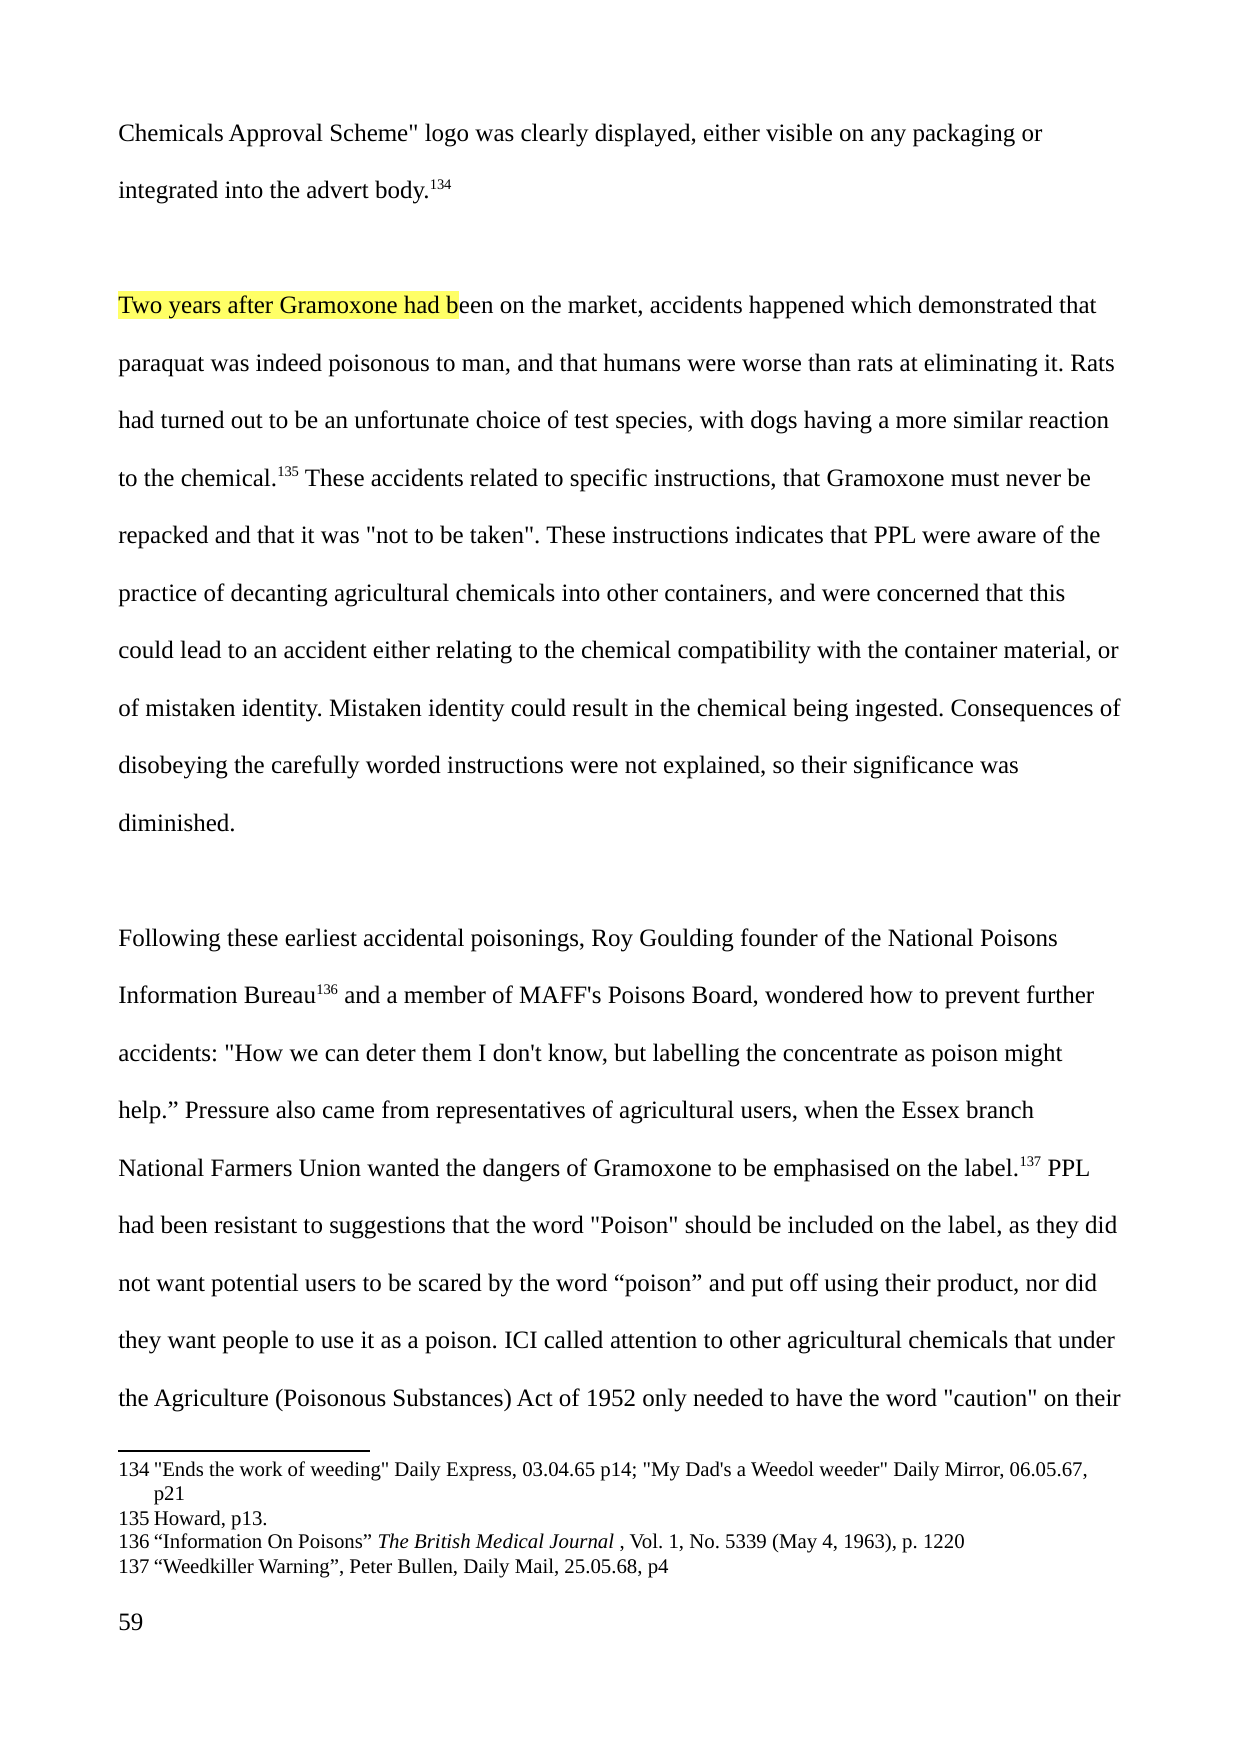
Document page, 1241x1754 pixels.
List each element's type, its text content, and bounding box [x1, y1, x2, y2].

text Two years after Gramoxone had been on the market, accidents happened which demonstrated that paraquat was indeed poisonous to man, and that humans were worse than rats at eliminating it. Rats had turned out to be an unfortunate choice of test species, with dogs having a more similar reaction to the chemical. These accidents related to specific instructions, that Gramoxone must never be repacked and that it was "not to be taken". These instructions indicates that PPL were aware of the practice of decanting agricultural chemicals into other containers, and were concerned that this could lead to an accident either relating to the chemical compatibility with the container material, or of mistaken identity. Mistaken identity could result in the chemical being ingested. Consequences of disobeying the carefully worded instructions were not explained, so their significance was diminished. [118, 291, 1122, 837]
text Following these earliest accidental poisonings, Roy Goulding founder of the National Poisons Information Bureau and a member of MAFF's Poisons Board, wondered how to prevent further accidents: "How we can deter them I don't know, but labelling the concentrate as poison might help.” Pressure also came from representatives of agricultural users, when the Essex branch National Farmers Union wanted the dangers of Gramoxone to be emphasised on the label. PPL had been resistant to suggestions that the word "Poison" should be included on the label, as they did not want potential users to be scared by the word “poison” and put off using their product, nor did they want people to use it as a poison. ICI called attention to other agricultural chemicals that under the Agriculture (Poisonous Substances) Act of 1952 only needed to have the word "caution" on their [118, 923, 1122, 1412]
text Chemicals Approval Scheme" logo was clearly displayed, either visible on any packaging or integrated into the advert body. [118, 118, 1122, 204]
text “Weedkiller Warning”, Peter Bullen, Daily Mail, 25.05.68, p4 [118, 1553, 1122, 1578]
text Howard, p13. [118, 1505, 1122, 1529]
text “Information On Poisons” The British Medical Journal , Vol. 1, No. 5339 (May 4, 1963), p. 1220 [118, 1529, 1122, 1553]
text "Ends the work of weeding" Daily Express, 03.04.65 p14; "My Dad's a Weedol weeder" Daily Mirror, 06.05.67, p21 [118, 1457, 1122, 1505]
